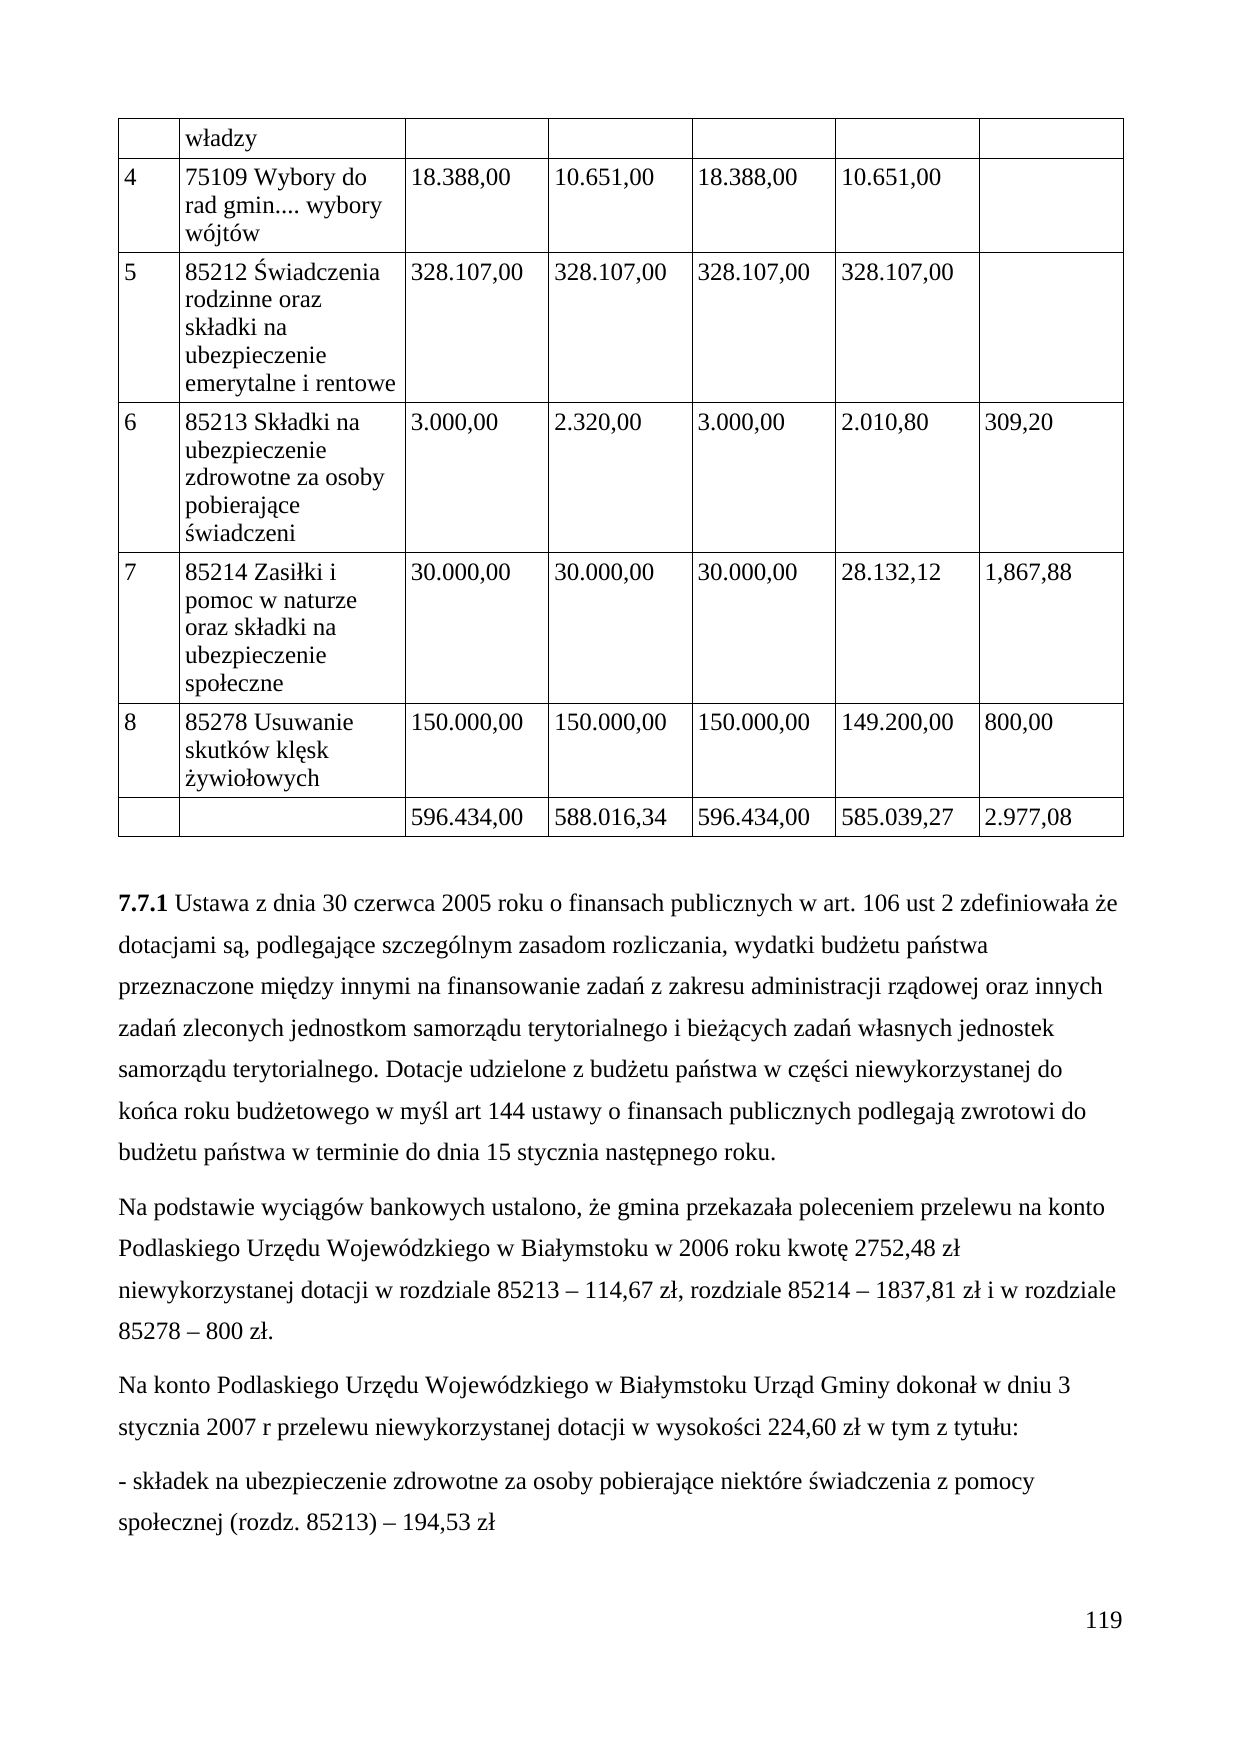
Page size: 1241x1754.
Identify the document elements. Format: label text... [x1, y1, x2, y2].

table_cell 150.000,00 [549, 704, 692, 797]
table_cell [980, 253, 1123, 402]
table_cell 3.000,00 [693, 403, 835, 552]
table_cell 4 [119, 159, 179, 252]
table_cell 150.000,00 [406, 704, 548, 797]
table_cell 585.039,27 [836, 798, 979, 836]
table_cell 150.000,00 [693, 704, 835, 797]
table_cell [693, 119, 835, 157]
text 7.7.1 Ustawa z dnia 30 czerwca 2005 roku o finansach publicznych w art. 106 ust 2 zdefiniowała że dotacjami są, podlegające szczególnym zasadom rozliczania, wydatki budżetu państwa przeznaczone między innymi na finansowanie zadań z zakresu administracji rządowej oraz innych zadań zleconych jednostkom samorządu terytorialnego i bieżących zadań własnych jednostek samorządu terytorialnego. Dotacje udzielone z budżetu państwa w części niewykorzystanej do końca roku budżetowego w myśl art 144 ustawy o finansach publicznych podlegają zwrotowi do budżetu państwa w terminie do dnia 15 stycznia następnego roku. [118, 889, 1122, 1166]
table_cell 85214 Zasiłki i pomoc w naturze oraz składki na ubezpieczenie społeczne [180, 553, 405, 702]
table_cell 85278 Usuwanie skutków klęsk żywiołowych [180, 704, 405, 797]
text Na podstawie wyciągów bankowych ustalono, że gmina przekazała poleceniem przelewu na konto Podlaskiego Urzędu Wojewódzkiego w Białymstoku w 2006 roku kwotę 2752,48 zł niewykorzystanej dotacji w rozdziale 85213 – 114,67 zł, rozdziale 85214 – 1837,81 zł i w rozdziale 85278 – 800 zł. [118, 1193, 1122, 1345]
table_cell 8 [119, 704, 179, 797]
table_cell 328.107,00 [693, 253, 835, 402]
table_cell [406, 119, 548, 157]
table_cell 18.388,00 [693, 159, 835, 252]
table_cell 149.200,00 [836, 704, 979, 797]
table_cell 1,867,88 [980, 553, 1123, 702]
table_cell 588.016,34 [549, 798, 692, 836]
table_cell 18.388,00 [406, 159, 548, 252]
table_cell 2.977,08 [980, 798, 1123, 836]
table_cell [836, 119, 979, 157]
table_cell 3.000,00 [406, 403, 548, 552]
table_cell 75109 Wybory do rad gmin.... wybory wójtów [180, 159, 405, 252]
table_cell 85212 Świadczenia rodzinne oraz składki na ubezpieczenie emerytalne i rentowe [180, 253, 405, 402]
table_cell 328.107,00 [836, 253, 979, 402]
table_cell 596.434,00 [693, 798, 835, 836]
table_cell 800,00 [980, 704, 1123, 797]
table_cell 7 [119, 553, 179, 702]
text Na konto Podlaskiego Urzędu Wojewódzkiego w Białymstoku Urząd Gminy dokonał w dniu 3 stycznia 2007 r przelewu niewykorzystanej dotacji w wysokości 224,60 zł w tym z tytułu: [118, 1371, 1122, 1441]
table_cell [119, 798, 179, 836]
table_cell 30.000,00 [549, 553, 692, 702]
table_cell 309,20 [980, 403, 1123, 552]
table_cell 10.651,00 [836, 159, 979, 252]
table_cell [549, 119, 692, 157]
table_cell 28.132,12 [836, 553, 979, 702]
table_cell 5 [119, 253, 179, 402]
table_cell 85213 Składki na ubezpieczenie zdrowotne za osoby pobierające świadczeni [180, 403, 405, 552]
table_cell [180, 798, 405, 836]
table_cell [980, 159, 1123, 252]
table_cell władzy [180, 119, 405, 157]
table_cell [980, 119, 1123, 157]
table_cell 328.107,00 [406, 253, 548, 402]
table_cell 30.000,00 [406, 553, 548, 702]
table_cell 10.651,00 [549, 159, 692, 252]
table_cell 6 [119, 403, 179, 552]
table_cell 2.010,80 [836, 403, 979, 552]
table_cell 2.320,00 [549, 403, 692, 552]
text - składek na ubezpieczenie zdrowotne za osoby pobierające niektóre świadczenia z pomocy społecznej (rozdz. 85213) – 194,53 zł [118, 1467, 1122, 1536]
table_cell [119, 119, 179, 157]
table_cell 328.107,00 [549, 253, 692, 402]
table_cell 30.000,00 [693, 553, 835, 702]
table_cell 596.434,00 [406, 798, 548, 836]
